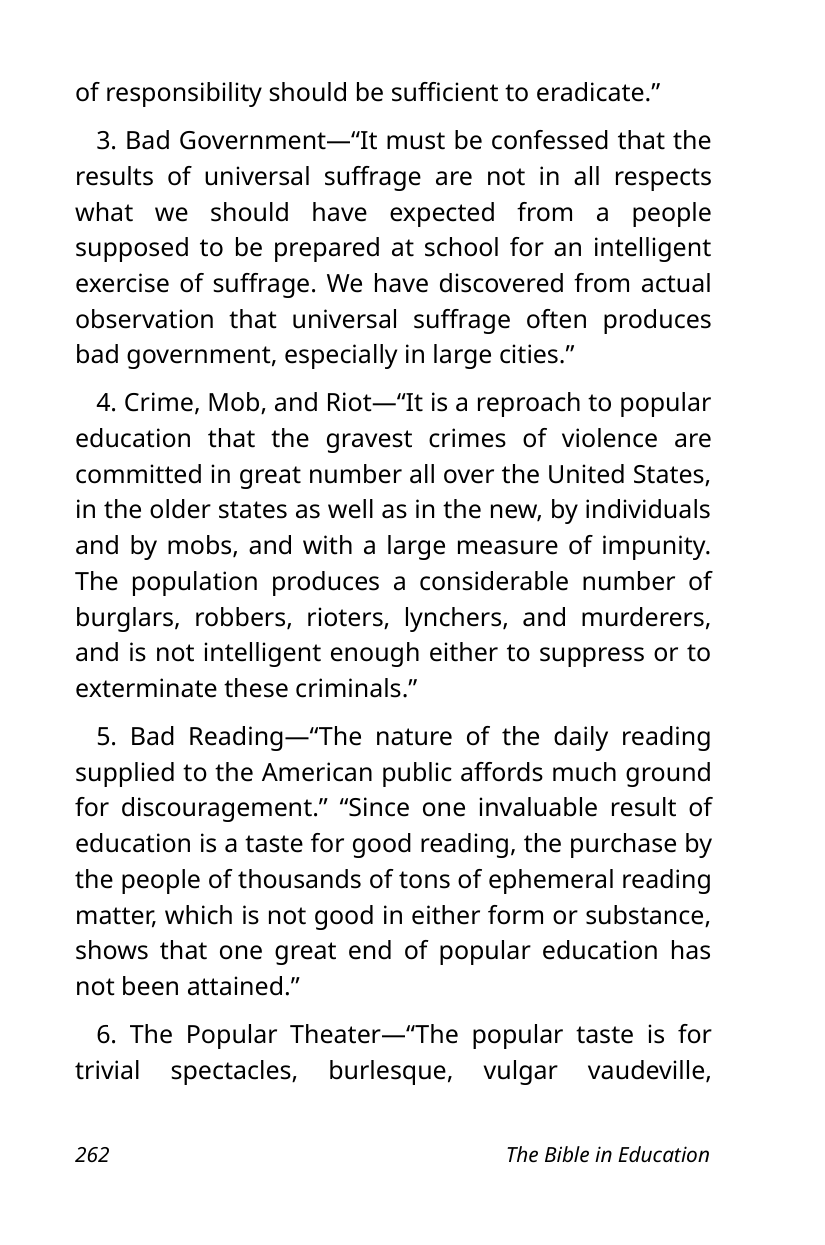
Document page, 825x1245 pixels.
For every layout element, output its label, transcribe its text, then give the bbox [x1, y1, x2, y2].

text of responsibility should be sufficient to eradicate.” [75, 75, 712, 109]
text 5. Bad Reading—“The nature of the daily reading supplied to the American public affords much ground for discouragement.” “Since one invaluable result of education is a taste for good reading, the purchase by the people of thousands of tons of ephemeral reading matter, which is not good in either form or substance, shows that one great end of popular education has not been attained.” [75, 719, 712, 1003]
text 6. The Popular Theater—“The popular taste is for trivial spectacles, burlesque, vulgar vaudeville, [75, 1017, 712, 1086]
text 3. Bad Government—“It must be confessed that the results of universal suffrage are not in all respects what we should have expected from a people supposed to be prepared at school for an intelligent exercise of suffrage. We have discovered from actual observation that universal suffrage often produces bad government, especially in large cities.” [75, 123, 712, 371]
text 4. Crime, Mob, and Riot—“It is a reproach to popular education that the gravest crimes of violence are committed in great number all over the United States, in the older states as well as in the new, by individuals and by mobs, and with a large measure of impunity. The population produces a considerable number of burglars, robbers, rioters, lynchers, and murderers, and is not intelligent enough either to suppress or to exterminate these criminals.” [75, 385, 712, 705]
